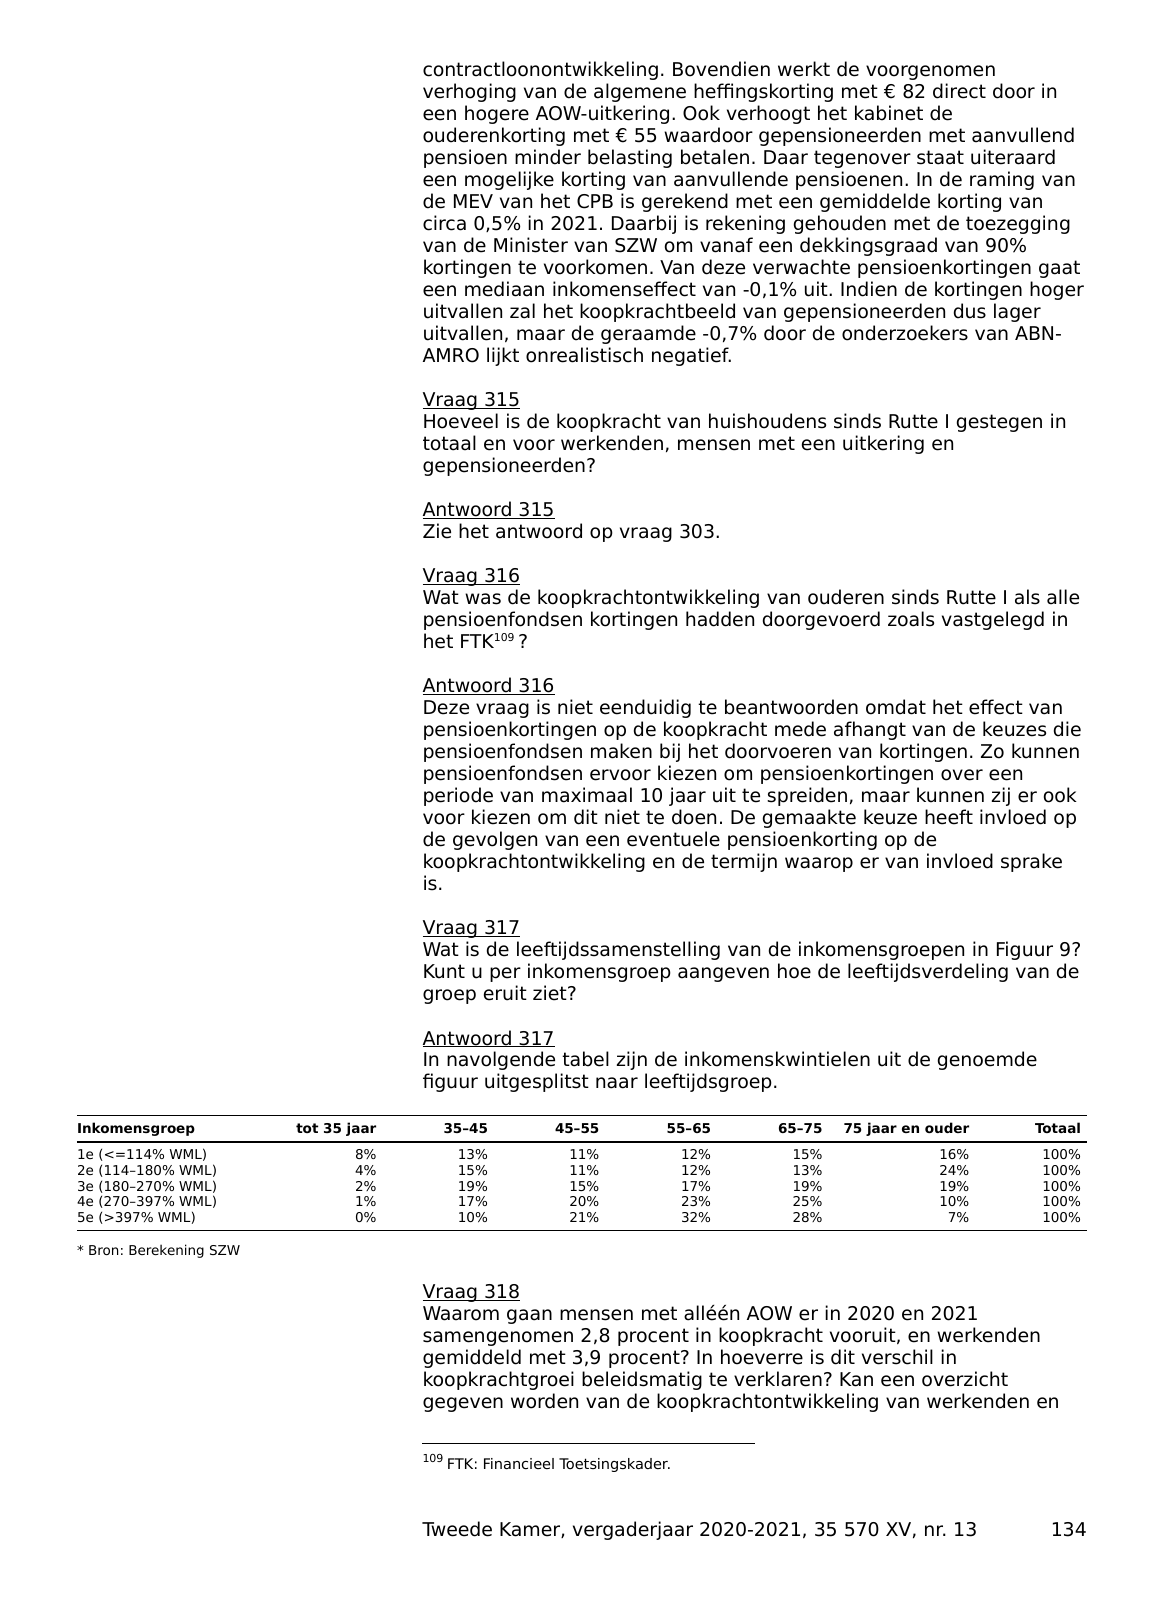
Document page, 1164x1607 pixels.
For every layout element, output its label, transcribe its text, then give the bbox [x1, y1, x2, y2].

table_cell 15% [382, 1163, 493, 1178]
text Vraag 315 [422, 389, 1087, 411]
table_header 55–65 [605, 1116, 717, 1141]
table_cell 21% [494, 1210, 605, 1230]
text Antwoord 316 [422, 675, 1087, 697]
table_cell 13% [717, 1163, 828, 1178]
table_cell 11% [494, 1163, 605, 1178]
table_cell 100% [975, 1210, 1087, 1230]
table_cell 12% [605, 1163, 717, 1178]
table_cell 19% [828, 1179, 975, 1194]
table_cell 100% [975, 1163, 1087, 1178]
text Waarom gaan mensen met alléén AOW er in 2020 en 2021 samengenomen 2,8 procent in koopkracht vooruit, en werkenden gemiddeld met 3,9 procent? In hoeverre is dit verschil in koopkrachtgroei beleidsmatig te verklaren? Kan een overzicht gegeven worden van de koopkrachtontwikkeling van werkenden en [422, 1303, 1087, 1413]
table_cell 8% [265, 1143, 382, 1163]
table_header 35–45 [382, 1116, 493, 1141]
table_cell 4% [265, 1163, 382, 1178]
table_cell 5e (>397% WML) [77, 1210, 264, 1230]
text Vraag 317 [422, 917, 1087, 939]
table_header 75 jaar en ouder [828, 1116, 975, 1141]
text Wat was de koopkrachtontwikkeling van ouderen sinds Rutte I als alle pensioenfondsen kortingen hadden doorgevoerd zoals vastgelegd in het FTK? [422, 587, 1087, 653]
table_cell * Bron: Berekening SZW [77, 1231, 1087, 1259]
table_cell 15% [717, 1143, 828, 1163]
table_cell 100% [975, 1179, 1087, 1194]
table_cell 20% [494, 1194, 605, 1210]
table_cell 11% [494, 1143, 605, 1163]
table_cell 15% [494, 1179, 605, 1194]
table_cell 4e (270–397% WML) [77, 1194, 264, 1210]
table_cell 3e (180–270% WML) [77, 1179, 264, 1194]
table_cell 0% [265, 1210, 382, 1230]
table_cell 17% [605, 1179, 717, 1194]
table_cell 28% [717, 1210, 828, 1230]
table_cell 24% [828, 1163, 975, 1178]
table_cell 12% [605, 1143, 717, 1163]
table_cell 25% [717, 1194, 828, 1210]
text Vraag 316 [422, 565, 1087, 587]
text Deze vraag is niet eenduidig te beantwoorden omdat het effect van pensioenkortingen op de koopkracht mede afhangt van de keuzes die pensioenfondsen maken bij het doorvoeren van kortingen. Zo kunnen pensioenfondsen ervoor kiezen om pensioenkortingen over een periode van maximaal 10 jaar uit te spreiden, maar kunnen zij er ook voor kiezen om dit niet te doen. De gemaakte keuze heeft invloed op de gevolgen van een eventuele pensioenkorting op de koopkrachtontwikkeling en de termijn waarop er van invloed sprake is. [422, 697, 1087, 895]
table_header Totaal [975, 1116, 1087, 1141]
table_cell 16% [828, 1143, 975, 1163]
text Vraag 318 [422, 1281, 1087, 1303]
table_header Inkomensgroep [77, 1116, 264, 1141]
table_cell 2% [265, 1179, 382, 1194]
table_cell 100% [975, 1194, 1087, 1210]
table_cell 1e (<=114% WML) [77, 1143, 264, 1163]
text contractloonontwikkeling. Bovendien werkt de voorgenomen verhoging van de algemene heffingskorting met € 82 direct door in een hogere AOW-uitkering. Ook verhoogt het kabinet de ouderenkorting met € 55 waardoor gepensioneerden met aanvullend pensioen minder belasting betalen. Daar tegenover staat uiteraard een mogelijke korting van aanvullende pensioenen. In de raming van de MEV van het CPB is gerekend met een gemiddelde korting van circa 0,5% in 2021. Daarbij is rekening gehouden met de toezegging van de Minister van SZW om vanaf een dekkingsgraad van 90% kortingen te voorkomen. Van deze verwachte pensioenkortingen gaat een mediaan inkomenseffect van -0,1% uit. Indien de kortingen hoger uitvallen zal het koopkrachtbeeld van gepensioneerden dus lager uitvallen, maar de geraamde -0,7% door de onderzoekers van ABN-AMRO lijkt onrealistisch negatief. [422, 59, 1087, 367]
table_header 65–75 [717, 1116, 828, 1141]
table_cell 10% [828, 1194, 975, 1210]
text Antwoord 317 [422, 1027, 1087, 1049]
table_cell 10% [382, 1210, 493, 1230]
table_header 45–55 [494, 1116, 605, 1141]
table_cell 1% [265, 1194, 382, 1210]
table_cell 19% [382, 1179, 493, 1194]
table_cell 100% [975, 1143, 1087, 1163]
text Antwoord 315 [422, 499, 1087, 521]
text FTK: Financieel Toetsingskader. [422, 1452, 1087, 1474]
text Hoeveel is de koopkracht van huishoudens sinds Rutte I gestegen in totaal en voor werkenden, mensen met een uitkering en gepensioneerden? [422, 411, 1087, 477]
table_cell 7% [828, 1210, 975, 1230]
table_cell 23% [605, 1194, 717, 1210]
text Zie het antwoord op vraag 303. [422, 521, 1087, 543]
table_cell 2e (114–180% WML) [77, 1163, 264, 1178]
table_cell 19% [717, 1179, 828, 1194]
text In navolgende tabel zijn de inkomenskwintielen uit de genoemde figuur uitgesplitst naar leeftijdsgroep. [422, 1049, 1087, 1093]
table_cell 32% [605, 1210, 717, 1230]
table_cell 17% [382, 1194, 493, 1210]
table_header tot 35 jaar [265, 1116, 382, 1141]
text Wat is de leeftijdssamenstelling van de inkomensgroepen in Figuur 9? Kunt u per inkomensgroep aangeven hoe de leeftijdsverdeling van de groep eruit ziet? [422, 939, 1087, 1005]
table_cell 13% [382, 1143, 493, 1163]
